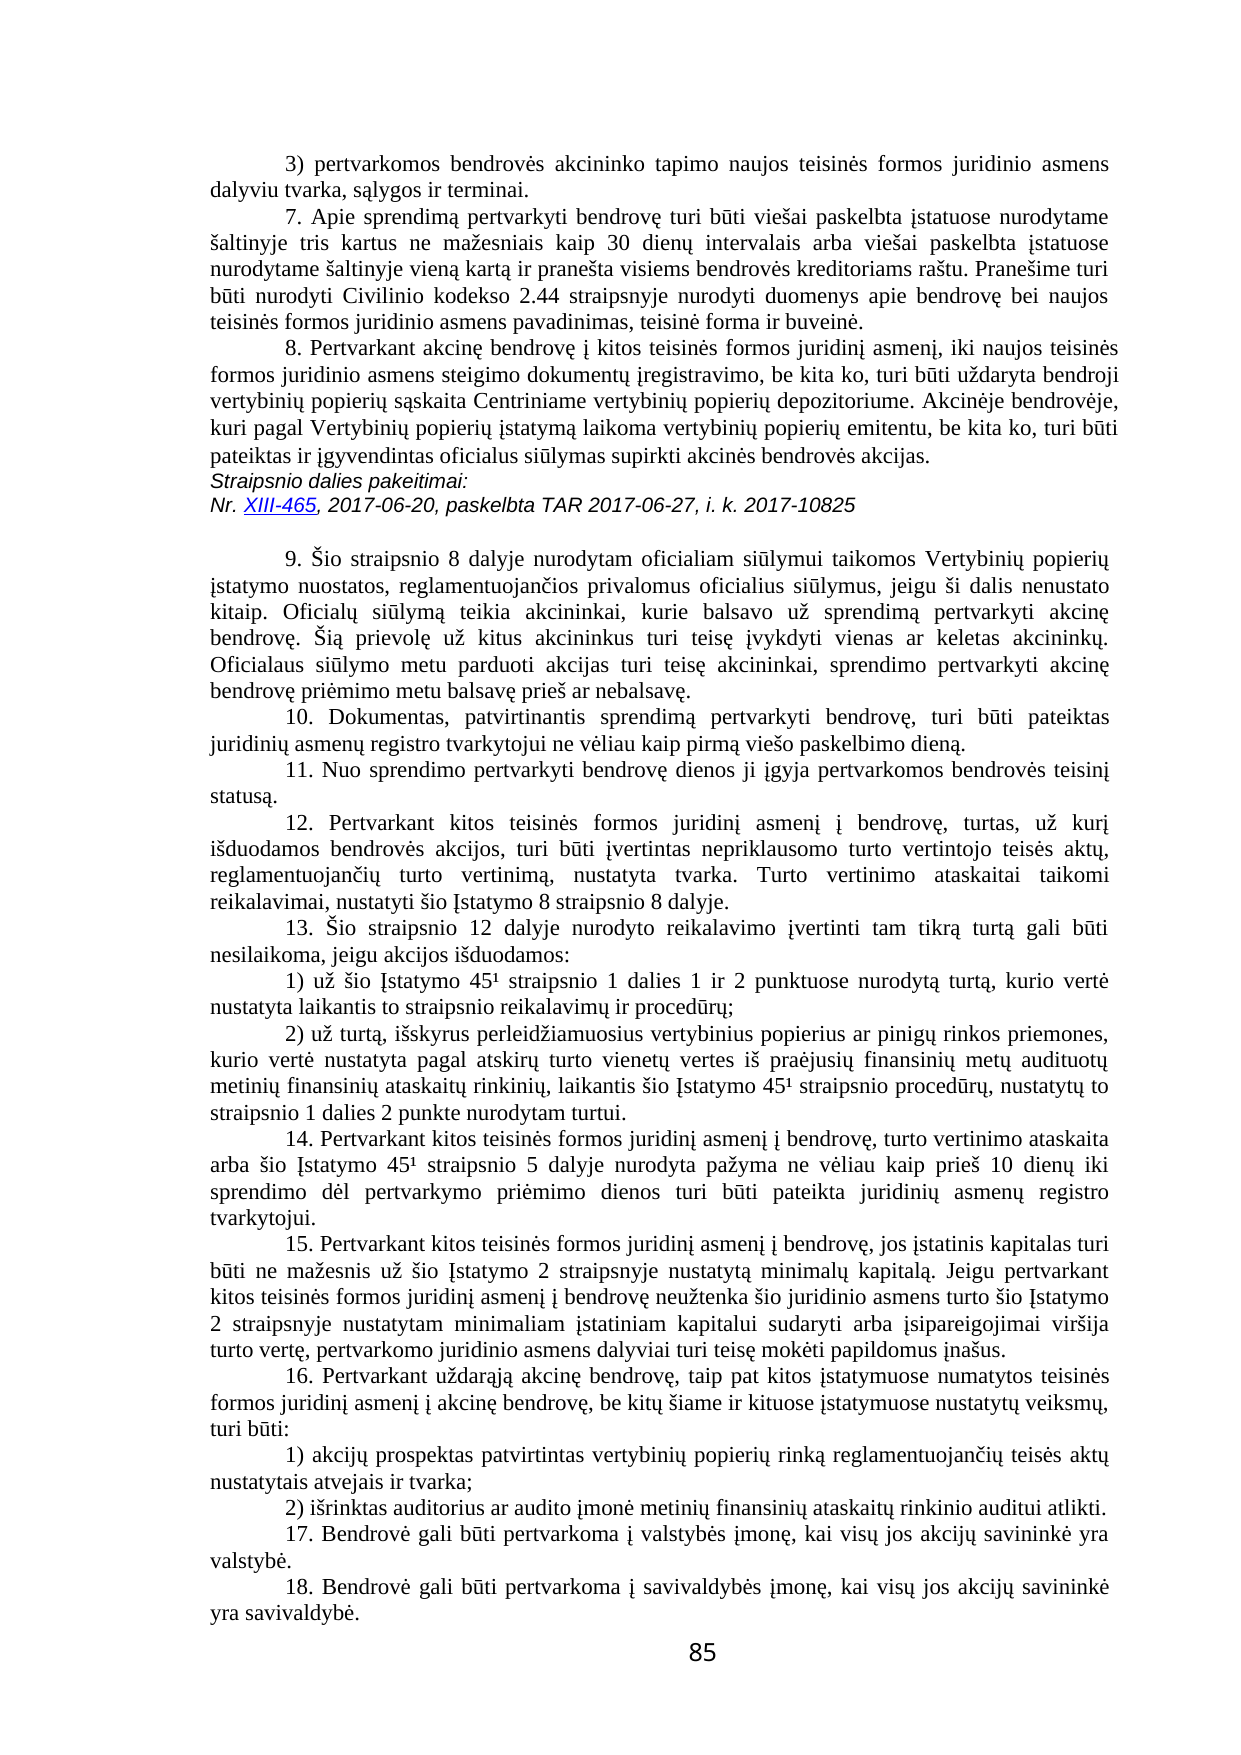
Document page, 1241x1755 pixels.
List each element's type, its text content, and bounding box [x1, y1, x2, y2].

text Nr. XIII-465, 2017-06-20, paskelbta TAR 2017-06-27, i. k. 2017-10825 [210, 493, 1120, 517]
text 17. Bendrovė gali būti pertvarkoma į valstybės įmonę, kai visų jos akcijų savininkė yra valstybė. [210, 1520, 1111, 1573]
text 15. Pertvarkant kitos teisinės formos juridinį asmenį į bendrovę, jos įstatinis kapitalas turi būti ne mažesnis už šio Įstatymo 2 straipsnyje nustatytą minimalų kapitalą. Jeigu pertvarkant kitos teisinės formos juridinį asmenį į bendrovę neužtenka šio juridinio asmens turto šio Įstatymo 2 straipsnyje nustatytam minimaliam įstatiniam kapitalui sudaryti arba įsipareigojimai viršija turto vertę, pertvarkomo juridinio asmens dalyviai turi teisę mokėti papildomus įnašus. [210, 1231, 1111, 1362]
text 13. Šio straipsnio 12 dalyje nurodyto reikalavimo įvertinti tam tikrą turtą gali būti nesilaikoma, jeigu akcijos išduodamos: [210, 914, 1110, 967]
text 18. Bendrovė gali būti pertvarkoma į savivaldybės įmonę, kai visų jos akcijų savininkė yra savivaldybė. [210, 1573, 1111, 1626]
text 3) pertvarkomos bendrovės akcininko tapimo naujos teisinės formos juridinio asmens dalyviu tvarka, sąlygos ir terminai. [210, 150, 1111, 203]
text 1) akcijų prospektas patvirtintas vertybinių popierių rinką reglamentuojančių teisės aktų nustatytais atvejais ir tvarka; [210, 1441, 1111, 1494]
text 11. Nuo sprendimo pertvarkyti bendrovę dienos ji įgyja pertvarkomos bendrovės teisinį statusą. [210, 756, 1111, 809]
text 8. Pertvarkant akcinę bendrovę į kitos teisinės formos juridinį asmenį, iki naujos teisinės formos juridinio asmens steigimo dokumentų įregistravimo, be kita ko, turi būti uždaryta bendroji vertybinių popierių sąskaita Centriniame vertybinių popierių depozitoriume. Akcinėje bendrovėje, kuri pagal Vertybinių popierių įstatymą laikoma vertybinių popierių emitentu, be kita ko, turi būti pateiktas ir įgyvendintas oficialus siūlymas supirkti akcinės bendrovės akcijas. [210, 334, 1120, 469]
text 16. Pertvarkant uždarąją akcinę bendrovę, taip pat kitos įstatymuose numatytos teisinės formos juridinį asmenį į akcinę bendrovę, be kitų šiame ir kituose įstatymuose nustatytų veiksmų, turi būti: [210, 1362, 1111, 1441]
text 1) už šio Įstatymo 45¹ straipsnio 1 dalies 1 ir 2 punktuose nurodytą turtą, kurio vertė nustatyta laikantis to straipsnio reikalavimų ir procedūrų; [210, 967, 1110, 1020]
text 7. Apie sprendimą pertvarkyti bendrovę turi būti viešai paskelbta įstatuose nurodytame šaltinyje tris kartus ne mažesniais kaip 30 dienų intervalais arba viešai paskelbta įstatuose nurodytame šaltinyje vieną kartą ir pranešta visiems bendrovės kreditoriams raštu. Pranešime turi būti nurodyti Civilinio kodekso 2.44 straipsnyje nurodyti duomenys apie bendrovę bei naujos teisinės formos juridinio asmens pavadinimas, teisinė forma ir buveinė. [210, 203, 1110, 334]
text 2) už turtą, išskyrus perleidžiamuosius vertybinius popierius ar pinigų rinkos priemones, kurio vertė nustatyta pagal atskirų turto vienetų vertes iš praėjusių finansinių metų audituotų metinių finansinių ataskaitų rinkinių, laikantis šio Įstatymo 45¹ straipsnio procedūrų, nustatytų to straipsnio 1 dalies 2 punkte nurodytam turtui. [210, 1020, 1110, 1125]
text Straipsnio dalies pakeitimai: [210, 469, 1120, 493]
text 14. Pertvarkant kitos teisinės formos juridinį asmenį į bendrovę, turto vertinimo ataskaita arba šio Įstatymo 45¹ straipsnio 5 dalyje nurodyta pažyma ne vėliau kaip prieš 10 dienų iki sprendimo dėl pertvarkymo priėmimo dienos turi būti pateikta juridinių asmenų registro tvarkytojui. [210, 1125, 1110, 1231]
text 10. Dokumentas, patvirtinantis sprendimą pertvarkyti bendrovę, turi būti pateiktas juridinių asmenų registro tvarkytojui ne vėliau kaip pirmą viešo paskelbimo dieną. [210, 703, 1111, 756]
text 9. Šio straipsnio 8 dalyje nurodytam oficialiam siūlymui taikomos Vertybinių popierių įstatymo nuostatos, reglamentuojančios privalomus oficialius siūlymus, jeigu ši dalis nenustato kitaip. Oficialų siūlymą teikia akcininkai, kurie balsavo už sprendimą pertvarkyti akcinę bendrovę. Šią prievolę už kitus akcininkus turi teisę įvykdyti vienas ar keletas akcininkų. Oficialaus siūlymo metu parduoti akcijas turi teisę akcininkai, sprendimo pertvarkyti akcinę bendrovę priėmimo metu balsavę prieš ar nebalsavę. [210, 545, 1111, 703]
text 2) išrinktas auditorius ar audito įmonė metinių finansinių ataskaitų rinkinio auditui atlikti. [210, 1494, 1111, 1520]
text 12. Pertvarkant kitos teisinės formos juridinį asmenį į bendrovę, turtas, už kurį išduodamos bendrovės akcijos, turi būti įvertintas nepriklausomo turto vertintojo teisės aktų, reglamentuojančių turto vertinimą, nustatyta tvarka. Turto vertinimo ataskaitai taikomi reikalavimai, nustatyti šio Įstatymo 8 straipsnio 8 dalyje. [210, 809, 1111, 914]
